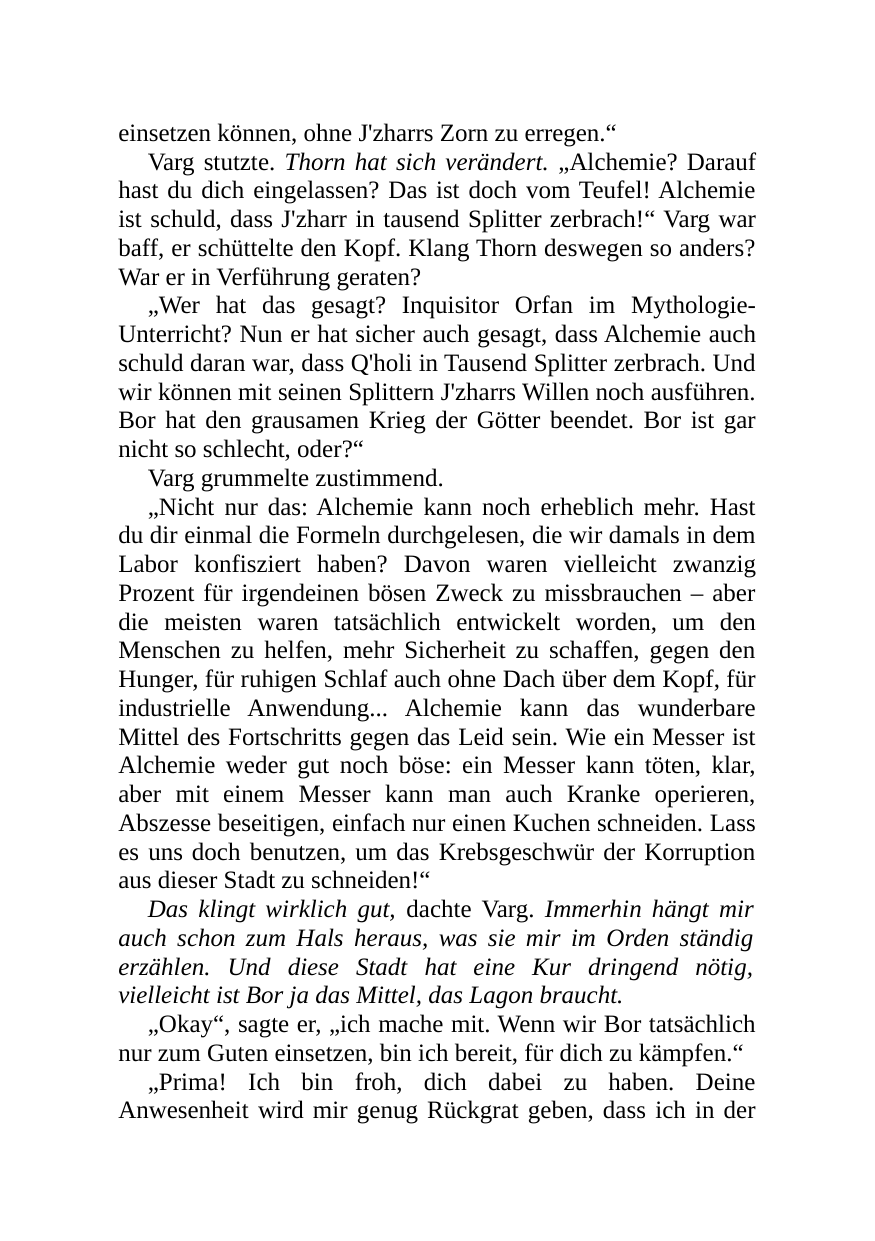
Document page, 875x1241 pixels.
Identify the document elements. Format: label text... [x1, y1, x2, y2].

text „Nicht nur das: Alchemie kann noch erheblich mehr. Hast du dir einmal die Formeln durchgelesen, die wir damals in dem Labor konfisziert haben? Davon waren vielleicht zwanzig Prozent für irgendeinen bösen Zweck zu missbrauchen – aber die meisten waren tatsächlich entwickelt worden, um den Menschen zu helfen, mehr Sicherheit zu schaffen, gegen den Hunger, für ruhigen Schlaf auch ohne Dach über dem Kopf, für industrielle Anwendung... Alchemie kann das wunderbare Mittel des Fortschritts gegen das Leid sein. Wie ein Messer ist Alchemie weder gut noch böse: ein Messer kann töten, klar, aber mit einem Messer kann man auch Kranke operieren, Abszesse beseitigen, einfach nur einen Kuchen schneiden. Lass es uns doch benutzen, um das Krebsgeschwür der Korruption aus dieser Stadt zu schneiden!“ [118, 492, 756, 894]
text Varg grummelte zustimmend. [118, 463, 756, 492]
text Das klingt wirklich gut, dachte Varg. Immerhin hängt mir auch schon zum Hals heraus, was sie mir im Orden ständig erzählen. Und diese Stadt hat eine Kur dringend nötig, vielleicht ist Bor ja das Mittel, das Lagon braucht. [118, 894, 756, 1009]
text „Okay“, sagte er, „ich mache mit. Wenn wir Bor tatsächlich nur zum Guten einsetzen, bin ich bereit, für dich zu kämpfen.“ [118, 1009, 756, 1067]
text Varg stutzte. Thorn hat sich verändert. „Alchemie? Darauf hast du dich eingelassen? Das ist doch vom Teufel! Alchemie ist schuld, dass J'zharr in tausend Splitter zerbrach!“ Varg war baff, er schüttelte den Kopf. Klang Thorn deswegen so anders? War er in Verführung geraten? [118, 147, 756, 291]
text einsetzen können, ohne J'zharrs Zorn zu erregen.“ [118, 118, 756, 147]
text „Wer hat das gesagt? Inquisitor Orfan im Mythologie-Unterricht? Nun er hat sicher auch gesagt, dass Alchemie auch schuld daran war, dass Q'holi in Tausend Splitter zerbrach. Und wir können mit seinen Splittern J'zharrs Willen noch ausführen. Bor hat den grausamen Krieg der Götter beendet. Bor ist gar nicht so schlecht, oder?“ [118, 291, 756, 463]
text „Prima! Ich bin froh, dich dabei zu haben. Deine Anwesenheit wird mir genug Rückgrat geben, dass ich in der [118, 1067, 756, 1124]
